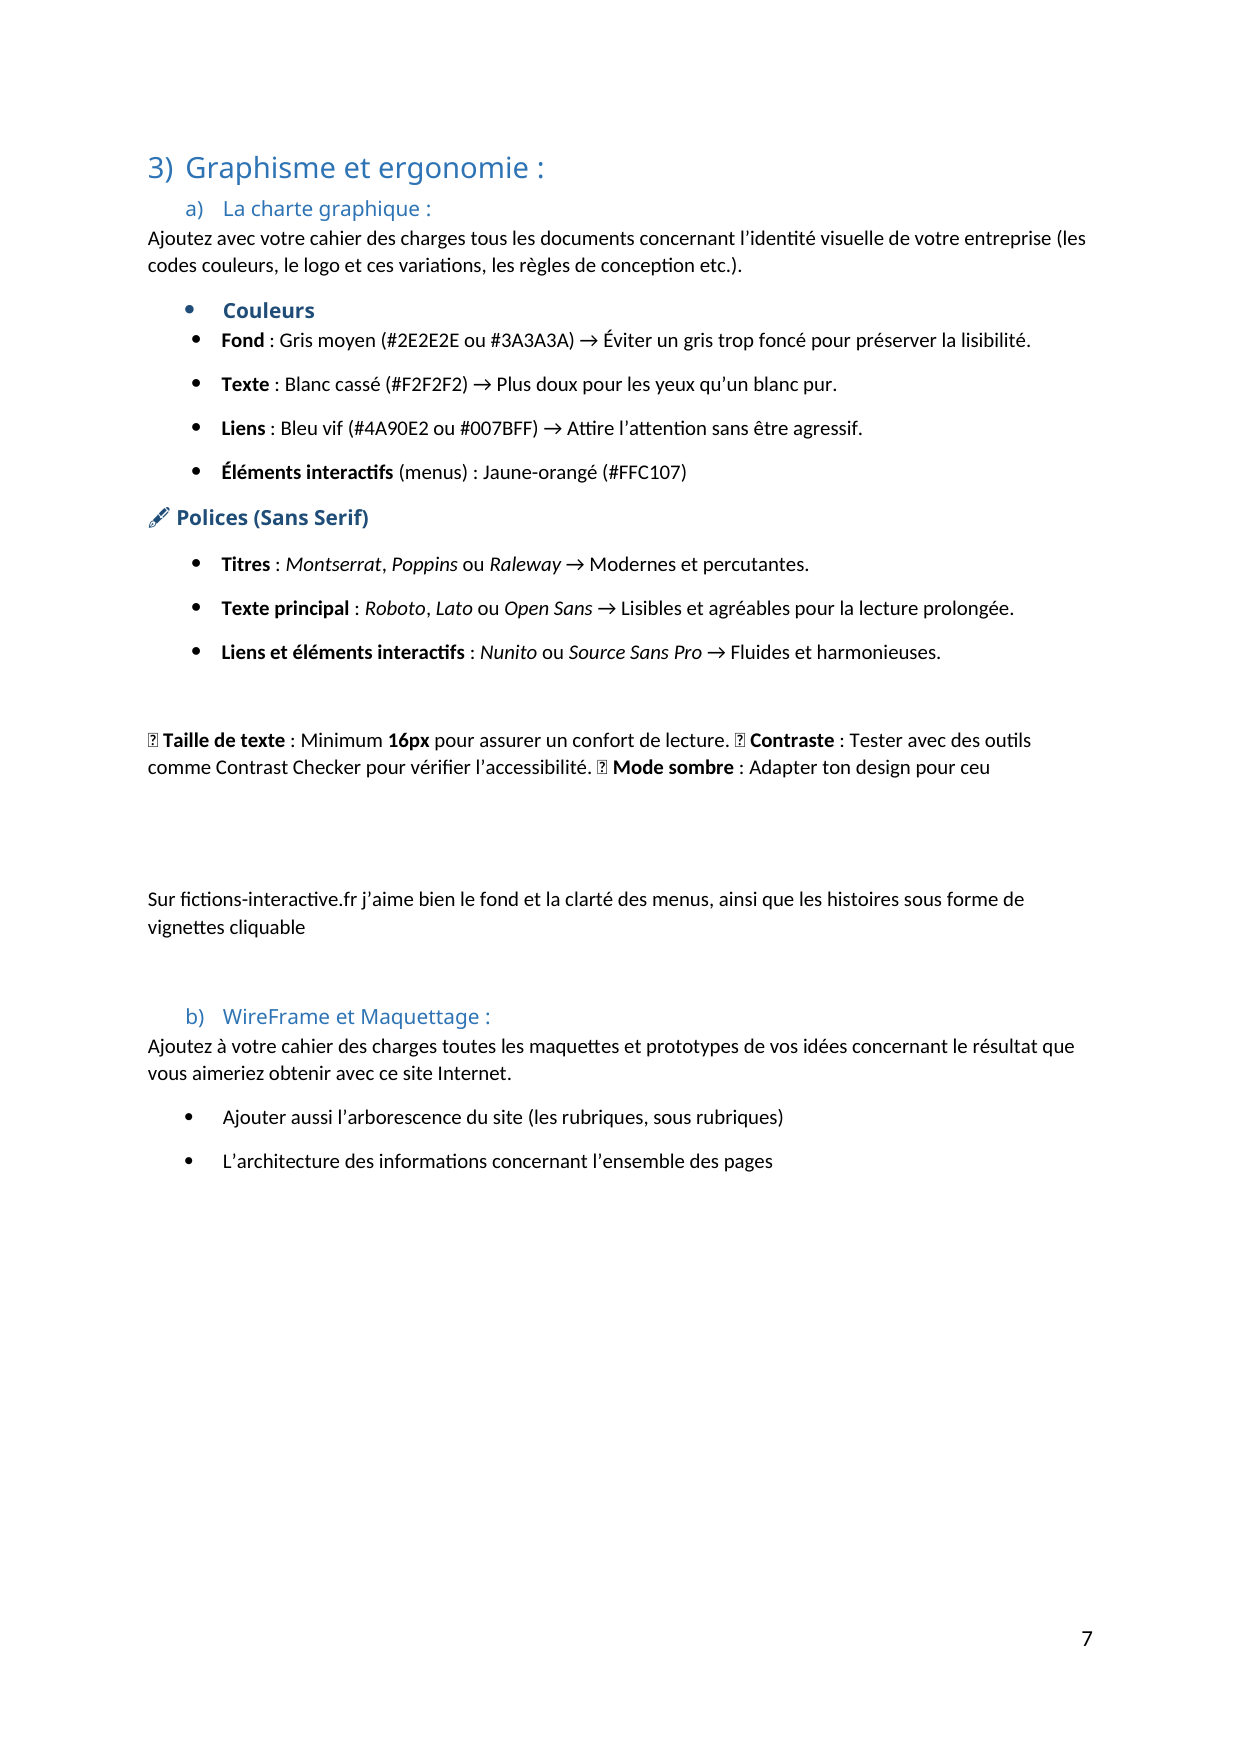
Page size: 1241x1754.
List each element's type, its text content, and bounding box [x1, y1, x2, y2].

list Texte principal : Roboto, Lato ou Open Sans → Lisibles et agréables pour la lecture prolongée. [192, 595, 1093, 620]
subtitle 🖋 Polices (Sans Serif) [148, 503, 1093, 532]
list Texte : Blanc cassé (#F2F2F2) → Plus doux pour les yeux qu’un blanc pur. [192, 371, 1093, 397]
subtitle La charte graphique : [185, 194, 1093, 223]
text Ajoutez à votre cahier des charges toutes les maquettes et prototypes de vos idées concernant le résultat que vous aimeriez obtenir avec ce site Internet. [148, 1033, 1093, 1086]
text Ajoutez avec votre cahier des charges tous les documents concernant l’identité visuelle de votre entreprise (les codes couleurs, le logo et ces variations, les règles de conception etc.). [148, 225, 1093, 278]
list Titres : Montserrat, Poppins ou Raleway → Modernes et percutantes. [192, 551, 1093, 576]
list Ajouter aussi l’arborescence du site (les rubriques, sous rubriques) [185, 1104, 1093, 1130]
list Fond : Gris moyen (#2E2E2E ou #3A3A3A) → Éviter un gris trop foncé pour préserver la lisibilité. [192, 327, 1093, 353]
list L’architecture des informations concernant l’ensemble des pages [185, 1148, 1093, 1174]
text ✅ Taille de texte : Minimum 16px pour assurer un confort de lecture. ✅ Contraste : Tester avec des outils comme Contrast Checker pour vérifier l’accessibilité. ✅ Mode sombre : Adapter ton design pour ceu [148, 727, 1093, 780]
subtitle WireFrame et Maquettage : [185, 1002, 1093, 1031]
list Liens : Bleu vif (#4A90E2 ou #007BFF) → Attire l’attention sans être agressif. [192, 415, 1093, 441]
subtitle Graphisme et ergonomie : [148, 148, 1093, 187]
list Éléments interactifs (menus) : Jaune-orangé (#FFC107) [192, 459, 1093, 485]
subtitle Couleurs [185, 297, 1093, 325]
list Liens et éléments interactifs : Nunito ou Source Sans Pro → Fluides et harmonieuses. [192, 639, 1093, 664]
text Sur fictions-interactive.fr j’aime bien le fond et la clarté des menus, ainsi que les histoires sous forme de vignettes cliquable [148, 887, 1093, 939]
